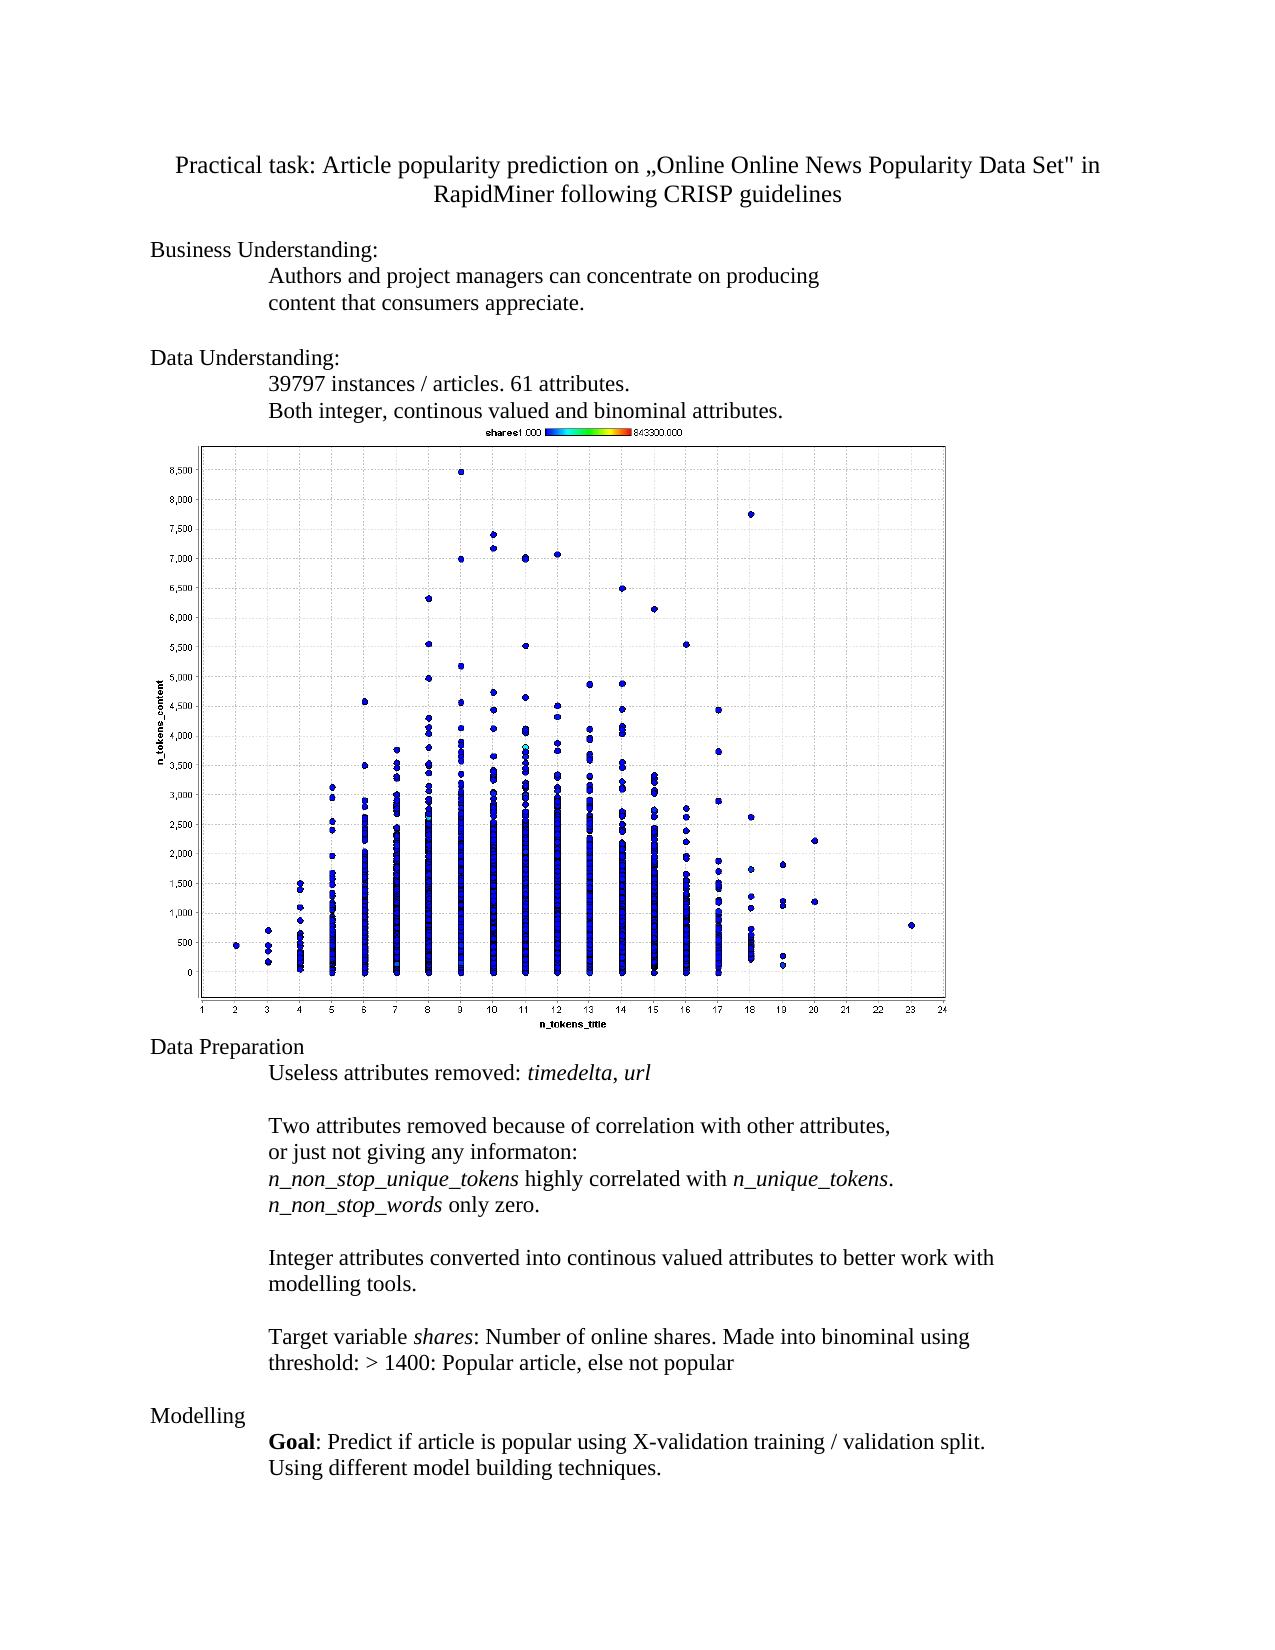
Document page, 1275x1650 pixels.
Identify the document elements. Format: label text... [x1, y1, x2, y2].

text Authors and project managers can concentrate on producing [150, 263, 1125, 289]
text n_non_stop_words only zero. [150, 1191, 1125, 1217]
text Using different model building techniques. [150, 1454, 1125, 1481]
text 39797 instances / articles. 61 attributes. [150, 370, 1125, 397]
text n_non_stop_unique_tokens highly correlated with n_unique_tokens. [150, 1164, 1125, 1191]
text Two attributes removed because of correlation with other attributes, [150, 1112, 1125, 1138]
text threshold: > 1400: Popular article, else not popular [150, 1349, 1125, 1375]
text Modelling [150, 1402, 1125, 1428]
text content that consumers appreciate. [150, 289, 1125, 315]
text Integer attributes converted into continous valued attributes to better work with [150, 1244, 1125, 1270]
text Goal: Predict if article is popular using X-validation training / validation split. [150, 1428, 1125, 1454]
text Both integer, continous valued and binominal attributes. [150, 397, 1125, 1033]
text or just not giving any informaton: [150, 1138, 1125, 1164]
text Data Preparation [150, 1033, 1125, 1059]
text Business Understanding: [150, 236, 1125, 263]
text Data Understanding: [150, 344, 1125, 370]
text Practical task: Article popularity prediction on „Online Online News Popularity Data Set" in RapidMiner following CRISP guidelines [150, 150, 1125, 207]
text Target variable shares: Number of online shares. Made into binominal using [150, 1323, 1125, 1349]
text modelling tools. [150, 1270, 1125, 1296]
text Useless attributes removed: timedelta, url [150, 1059, 1125, 1086]
